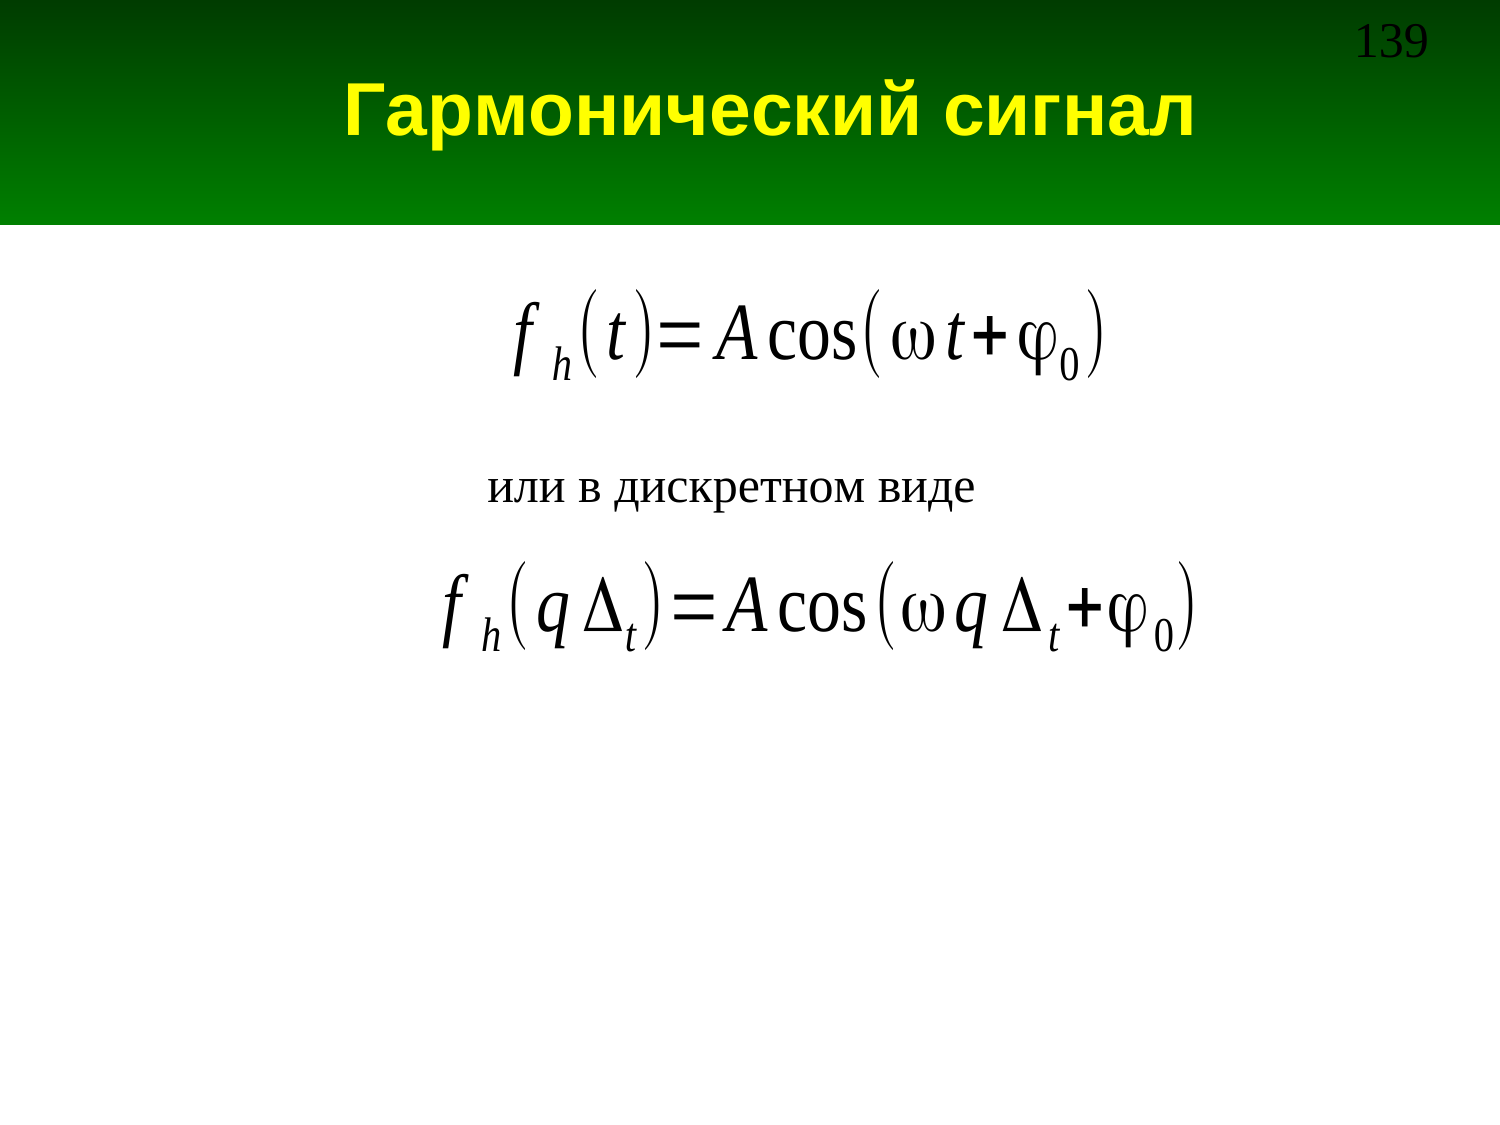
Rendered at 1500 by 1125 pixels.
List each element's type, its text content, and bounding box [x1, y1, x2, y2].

chart [413, 555, 1215, 661]
chart [484, 283, 1123, 389]
title Гармонический сигнал [100, 7, 1441, 204]
text_box или в дискретном виде [472, 444, 990, 520]
